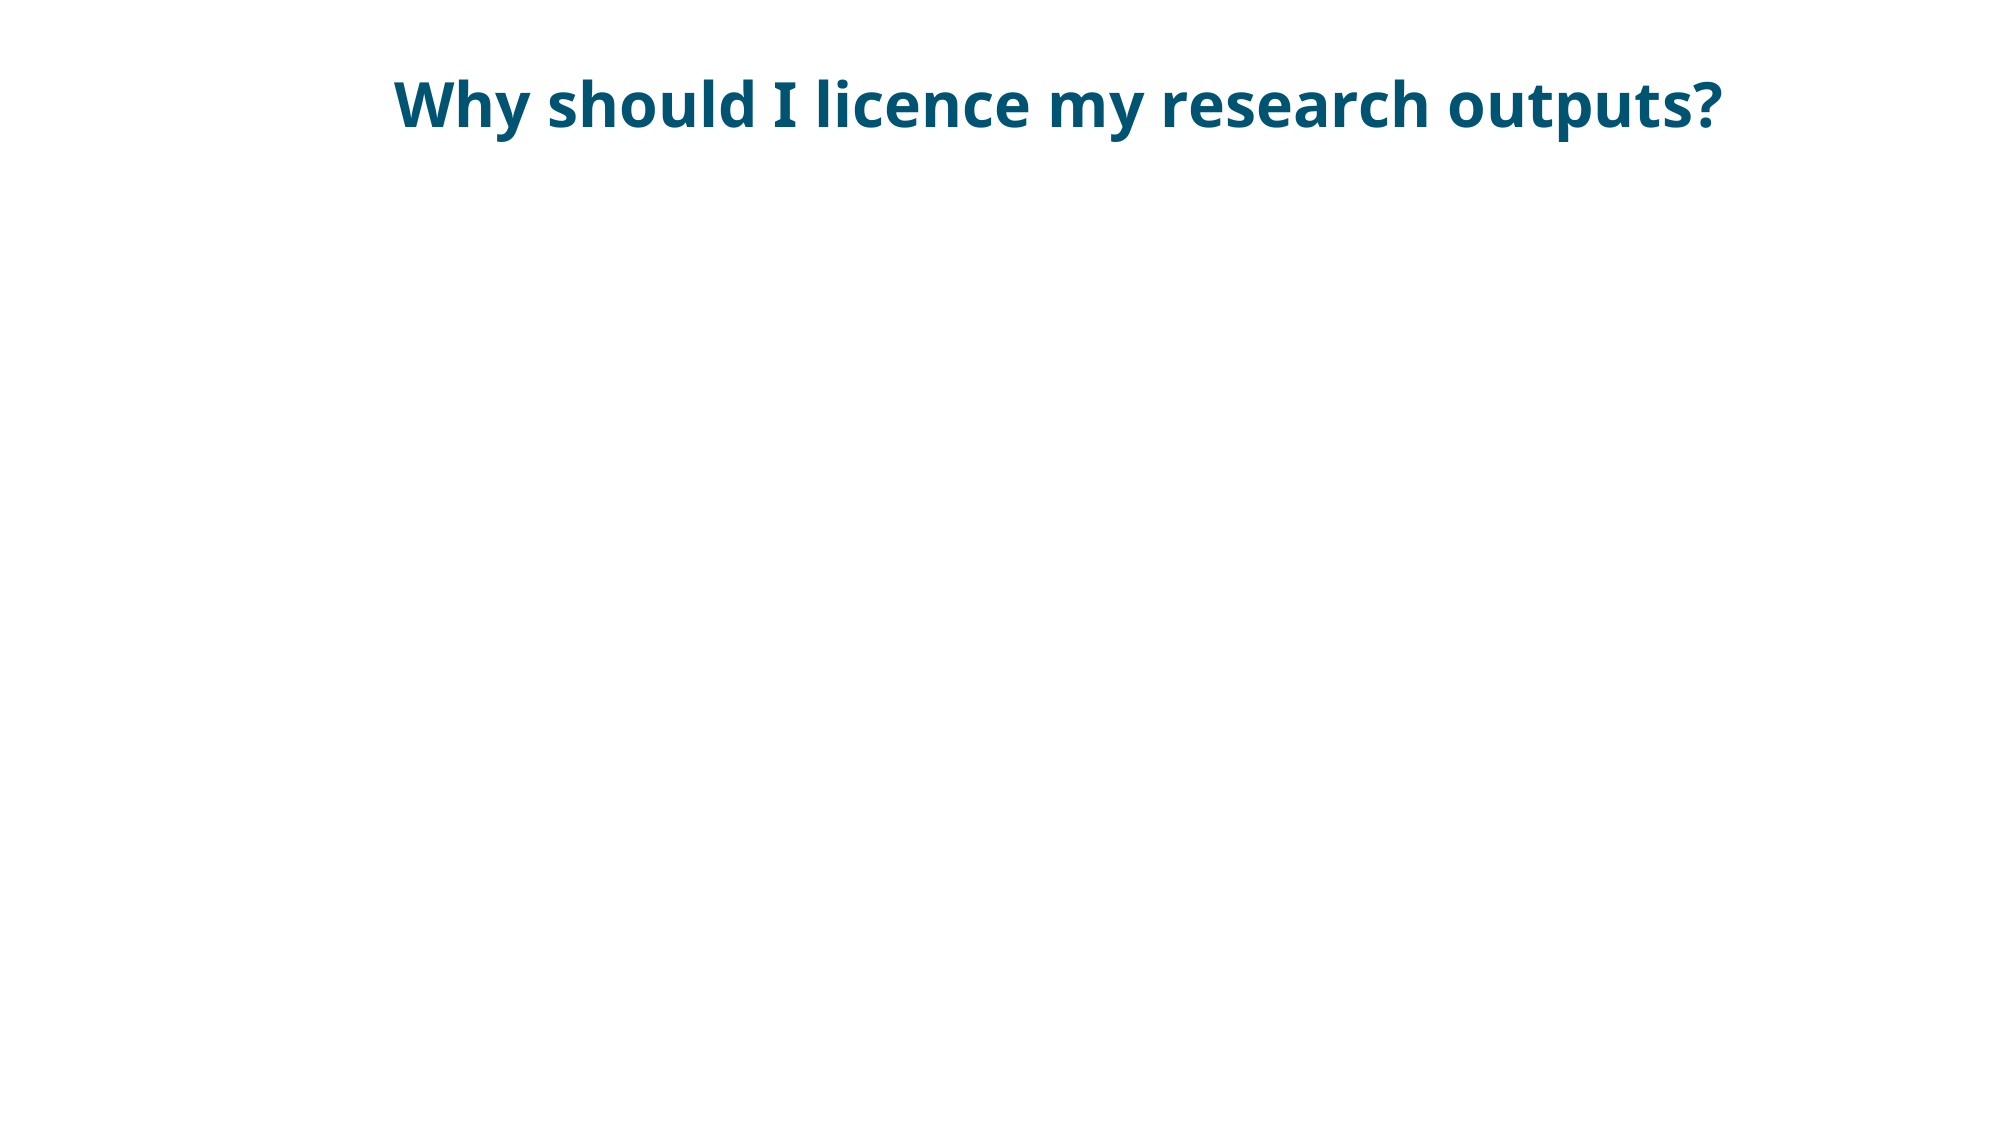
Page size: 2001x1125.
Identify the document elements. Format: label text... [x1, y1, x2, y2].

text_box Why should I licence my research outputs? [227, 59, 1891, 212]
